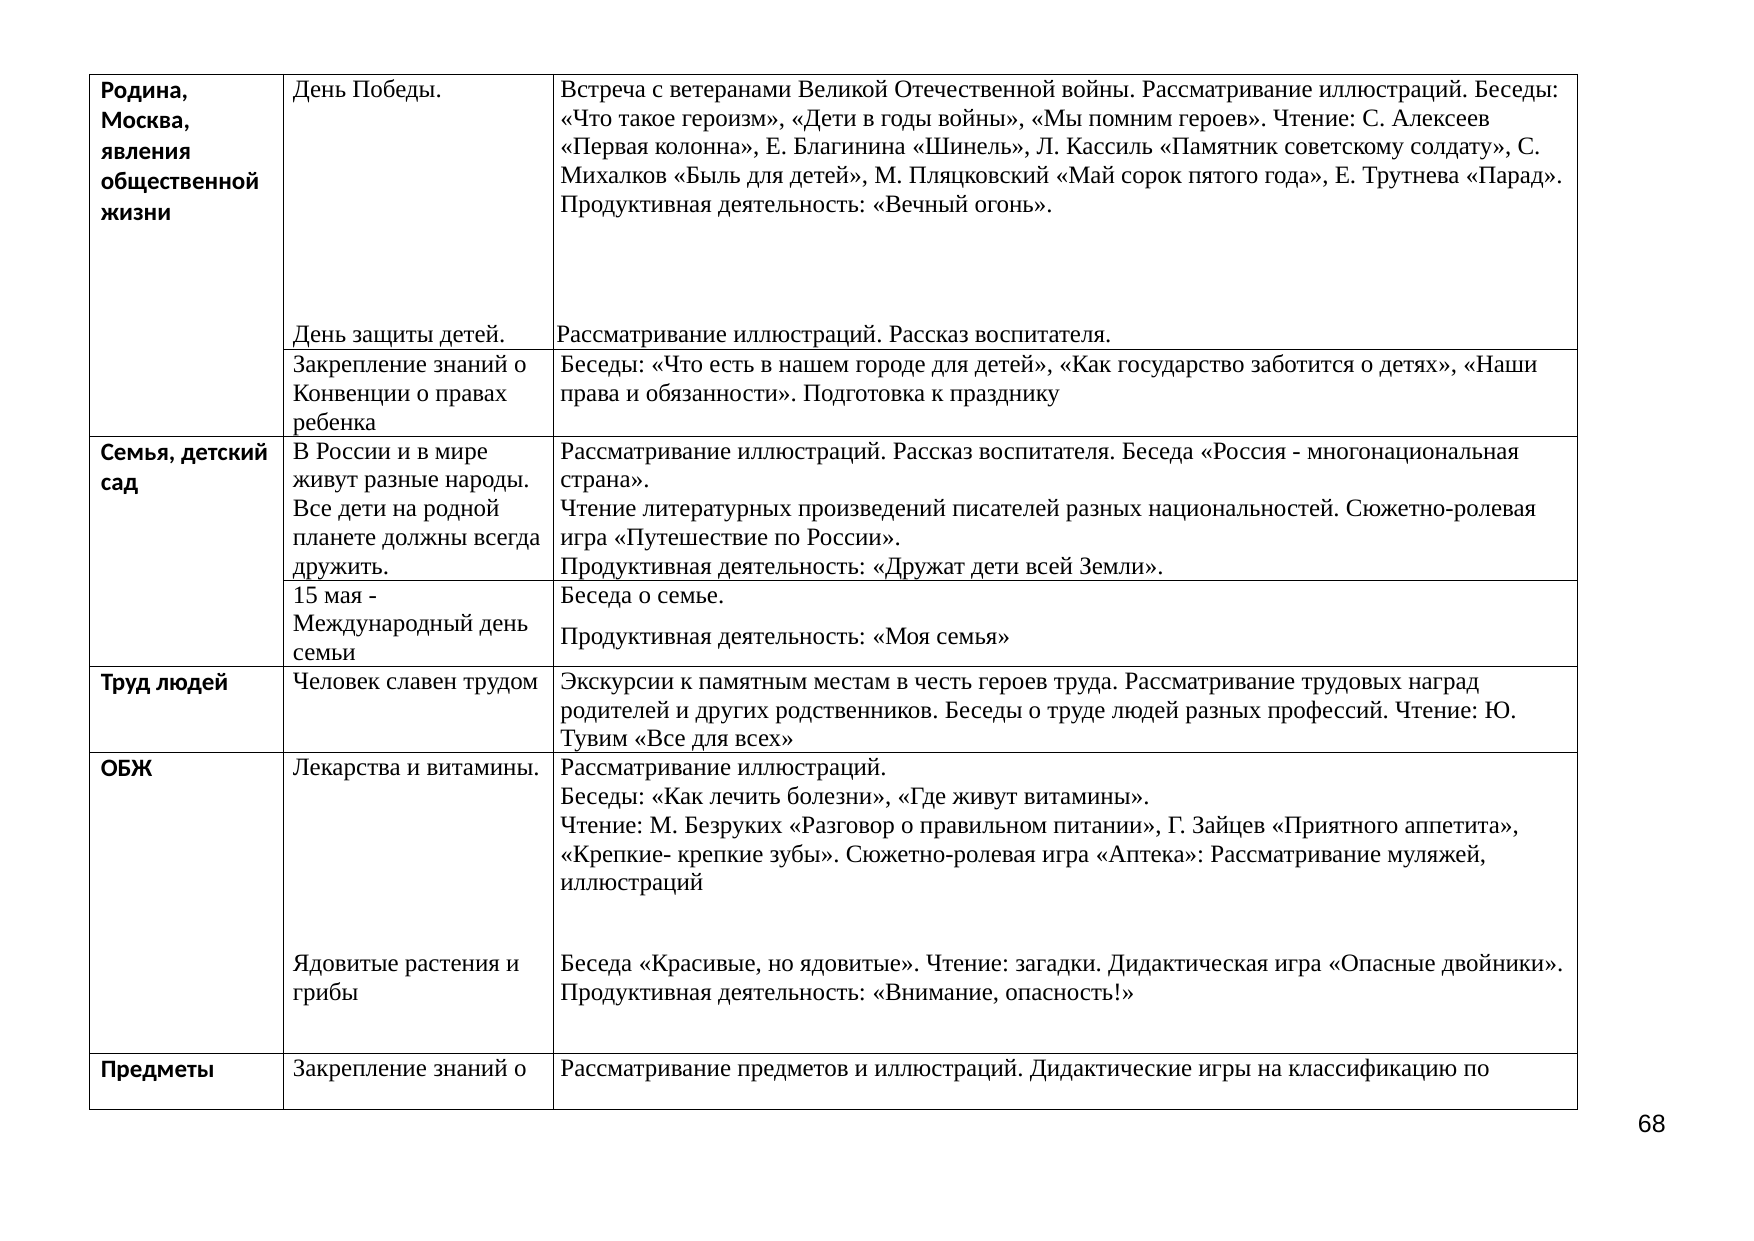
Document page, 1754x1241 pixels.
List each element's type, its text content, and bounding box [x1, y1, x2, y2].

table_cell День защиты детей. [284, 319, 553, 349]
table_cell Человек славен трудом [284, 667, 553, 752]
table_cell [90, 580, 283, 666]
table_cell Экскурсии к памятным местам в честь героев труда. Рассматривание трудовых наград родителей и других родственников. Беседы о труде людей разных профессий. Чтение: Ю. Тувим «Все для всех» [554, 667, 1577, 752]
table_cell Беседа о семье. Продуктивная деятельность: «Моя семья» [554, 581, 1577, 666]
table_cell Встреча с ветеранами Великой Отечественной войны. Рассматривание иллюстраций. Беседы: «Что такое героизм», «Дети в годы войны», «Мы помним героев». Чтение: С. Алексеев «Первая колонна», Е. Благинина «Шинель», Л. Кассиль «Памятник советскому солдату», С. Михалков «Быль для детей», М. Пляцковский «Май сорок пятого года», Е. Трутнева «Парад». Продуктивная деятельность: «Вечный огонь». [554, 75, 1577, 319]
table_cell Закрепление знаний о [284, 1054, 553, 1109]
table_cell [90, 349, 283, 436]
table_cell Предметы [90, 1054, 283, 1109]
table_cell [90, 948, 283, 1053]
table_cell Труд людей [90, 667, 283, 752]
table_cell Ядовитые растения и грибы [284, 948, 553, 1053]
table_cell Рассматривание иллюстраций. Беседы: «Как лечить болезни», «Где живут витамины». Чтение: М. Безруких «Разговор о правильном питании», Г. Зайцев «Приятного аппетита», «Крепкие- крепкие зубы». Сюжетно-ролевая игра «Аптека»: Рассматривание муляжей, иллюстраций [554, 753, 1577, 948]
table_cell Рассматривание иллюстраций. Рассказ воспитателя. [554, 319, 1577, 349]
table_cell Родина, Москва, явления общественной жизни [90, 75, 283, 319]
table_cell Рассматривание предметов и иллюстраций. Дидактические игры на классификацию по [554, 1054, 1577, 1109]
table_cell В России и в мире живут разные народы. Все дети на родной планете должны всегда дружить. [284, 437, 553, 579]
table_cell 15 мая - Международный день семьи [284, 581, 553, 666]
table_cell [90, 319, 283, 349]
table_cell Закрепление знаний о Конвенции о правах ребенка [284, 350, 553, 436]
table_cell Семья, детский сад [90, 437, 283, 579]
table_cell Рассматривание иллюстраций. Рассказ воспитателя. Беседа «Россия - многонациональная страна». Чтение литературных произведений писателей разных национальностей. Сюжетно-ролевая игра «Путешествие по России». Продуктивная деятельность: «Дружат дети всей Земли». [554, 437, 1577, 579]
table_cell Беседы: «Что есть в нашем городе для детей», «Как государство заботится о детях», «Наши права и обязанности». Подготовка к празднику [554, 350, 1577, 436]
table_cell День Победы. [284, 75, 553, 319]
table_cell Беседа «Красивые, но ядовитые». Чтение: загадки. Дидактическая игра «Опасные двойники». Продуктивная деятельность: «Внимание, опасность!» [554, 948, 1577, 1053]
table_cell Лекарства и витамины. [284, 753, 553, 948]
table_cell ОБЖ [90, 753, 283, 948]
